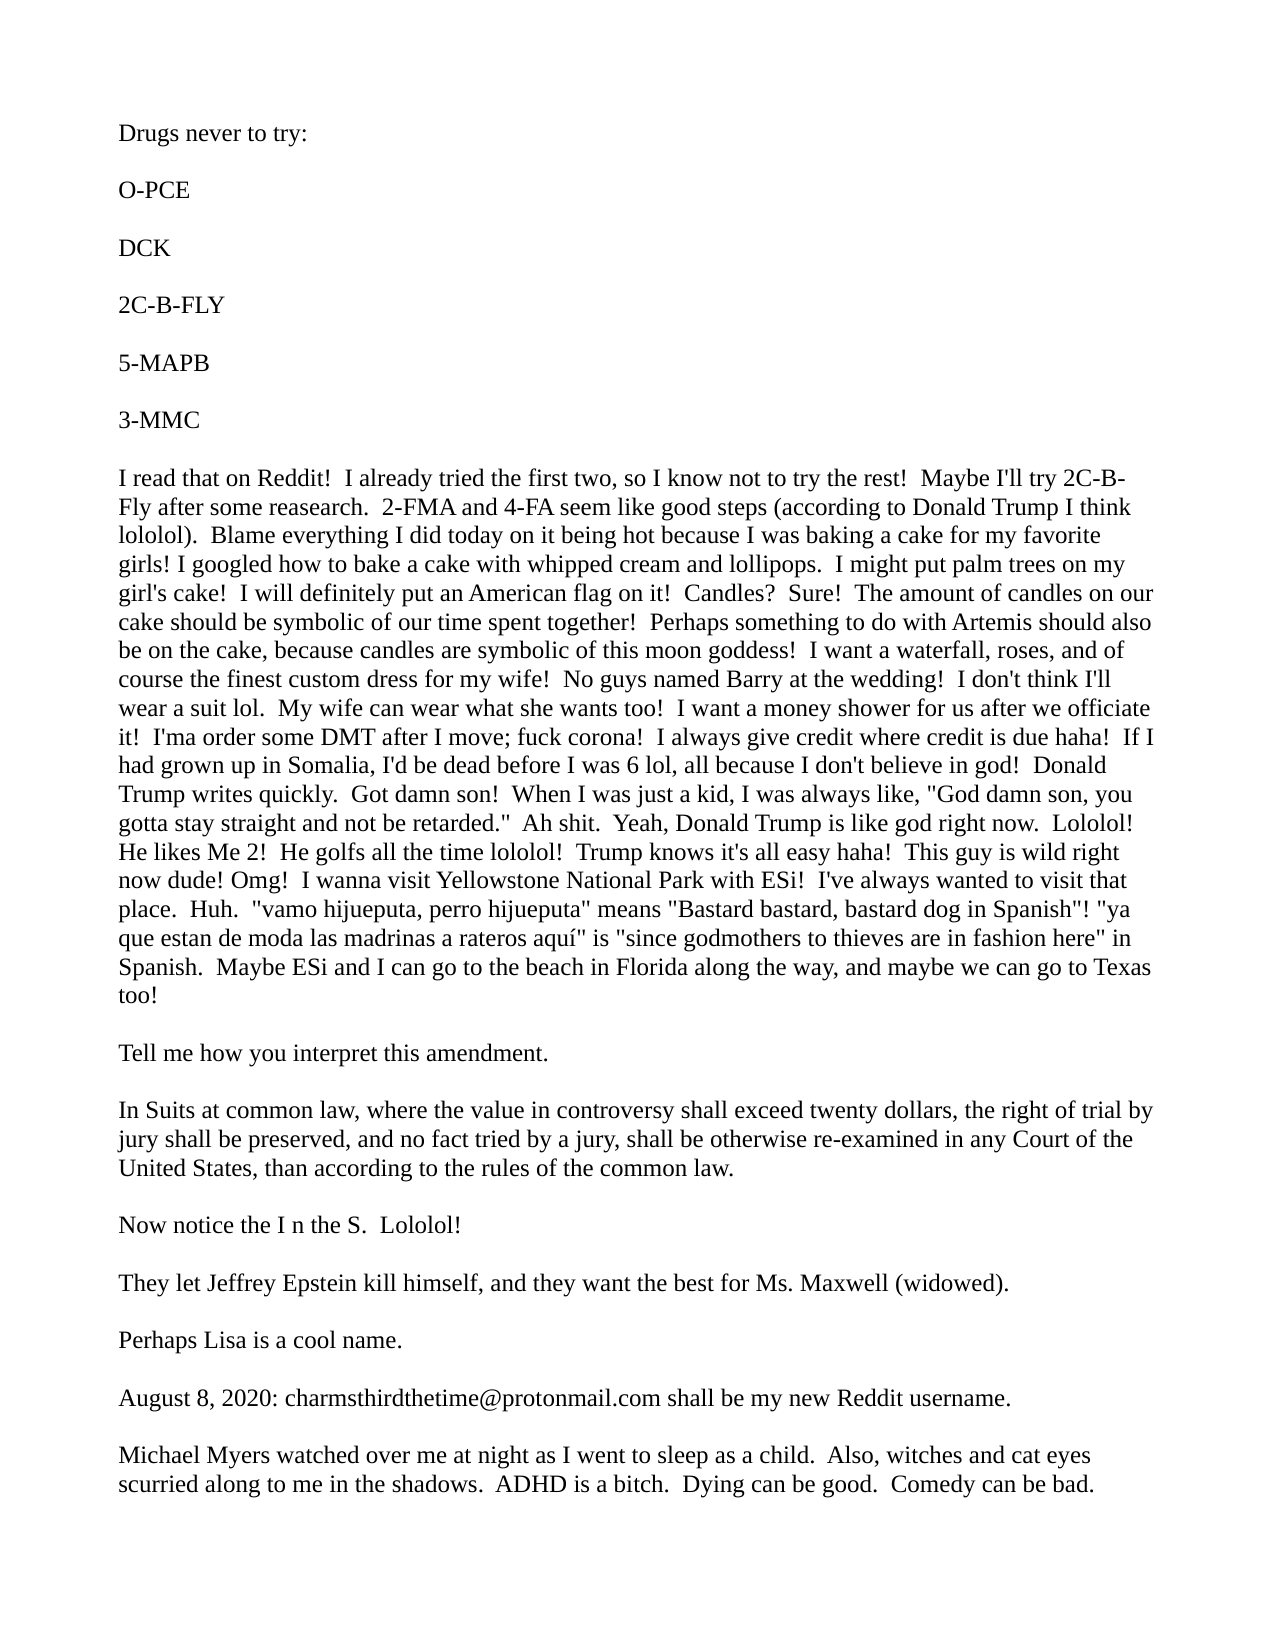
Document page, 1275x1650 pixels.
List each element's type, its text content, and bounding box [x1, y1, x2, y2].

text 3-MMC [118, 406, 1157, 434]
text Michael Myers watched over me at night as I went to sleep as a child. Also, witches and cat eyes scurried along to me in the shadows. ADHD is a bitch. Dying can be good. Comedy can be bad. [118, 1441, 1157, 1498]
text DCK [118, 233, 1157, 262]
text Tell me how you interpret this amendment. [118, 1038, 1157, 1067]
text I read that on Reddit! I already tried the first two, so I know not to try the rest! Maybe I'll try 2C-B-Fly after some reasearch. 2-FMA and 4-FA seem like good steps (according to Donald Trump I think lololol). Blame everything I did today on it being hot because I was baking a cake for my favorite girls! I googled how to bake a cake with whipped cream and lollipops. I might put palm trees on my girl's cake! I will definitely put an American flag on it! Candles? Sure! The amount of candles on our cake should be symbolic of our time spent together! Perhaps something to do with Artemis should also be on the cake, because candles are symbolic of this moon goddess! I want a waterfall, roses, and of course the finest custom dress for my wife! No guys named Barry at the wedding! I don't think I'll wear a suit lol. My wife can wear what she wants too! I want a money shower for us after we officiate it! I'ma order some DMT after I move; fuck corona! I always give credit where credit is due haha! If I had grown up in Somalia, I'd be dead before I was 6 lol, all because I don't believe in god! Donald Trump writes quickly. Got damn son! When I was just a kid, I was always like, "God damn son, you gotta stay straight and not be retarded." Ah shit. Yeah, Donald Trump is like god right now. Lololol! He likes Me 2! He golfs all the time lololol! Trump knows it's all easy haha! This guy is wild right now dude! Omg! I wanna visit Yellowstone National Park with ESi! I've always wanted to visit that place. Huh. "vamo hijueputa, perro hijueputa" means "Bastard bastard, bastard dog in Spanish"! "ya que estan de moda las madrinas a rateros aquí" is "since godmothers to thieves are in fashion here" in Spanish. Maybe ESi and I can go to the beach in Florida along the way, and maybe we can go to Texas too! [118, 463, 1157, 1009]
text August 8, 2020: charmsthirdthetime@protonmail.com shall be my new Reddit username. [118, 1383, 1157, 1412]
text 2C-B-FLY [118, 291, 1157, 319]
text Now notice the I n the S. Lololol! [118, 1211, 1157, 1239]
text Drugs never to try: [118, 118, 1157, 147]
text O-PCE [118, 176, 1157, 204]
text They let Jeffrey Epstein kill himself, and they want the best for Ms. Maxwell (widowed). [118, 1268, 1157, 1297]
text 5-MAPB [118, 348, 1157, 377]
text In Suits at common law, where the value in controversy shall exceed twenty dollars, the right of trial by jury shall be preserved, and no fact tried by a jury, shall be otherwise re-examined in any Court of the United States, than according to the rules of the common law. [118, 1096, 1157, 1182]
text Perhaps Lisa is a cool name. [118, 1326, 1157, 1354]
